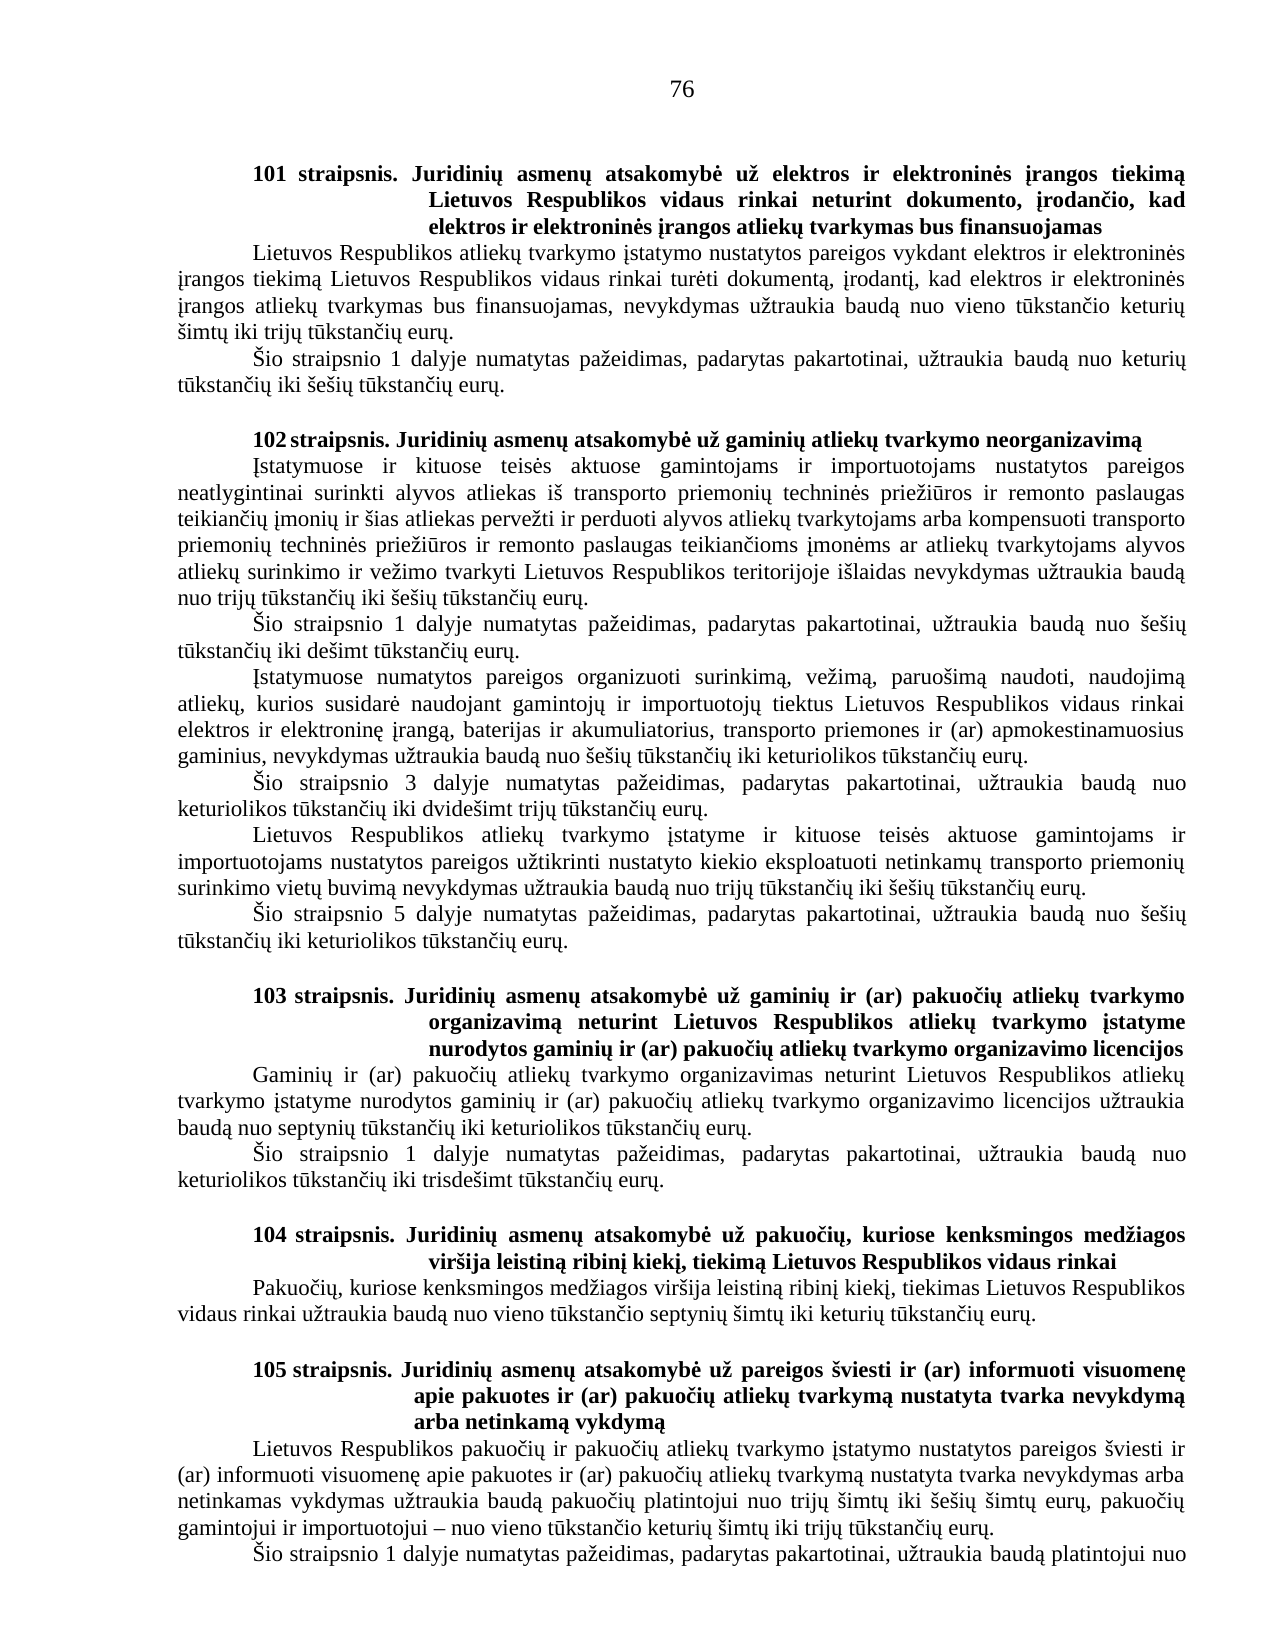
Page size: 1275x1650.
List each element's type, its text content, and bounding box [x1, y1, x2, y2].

text Lietuvos Respublikos pakuočių ir pakuočių atliekų tvarkymo įstatymo nustatytos pareigos šviesti ir (ar) informuoti visuomenę apie pakuotes ir (ar) pakuočių atliekų tvarkymą nustatyta tvarka nevykdymas arba netinkamas vykdymas užtraukia baudą pakuočių platintojui nuo trijų šimtų iki šešių šimtų eurų, pakuočių gamintojui ir importuotojui – nuo vieno tūkstančio keturių šimtų iki trijų tūkstančių eurų. [177, 1435, 1186, 1540]
text Lietuvos Respublikos atliekų tvarkymo įstatyme ir kituose teisės aktuose gamintojams ir importuotojams nustatytos pareigos užtikrinti nustatyto kiekio eksploatuoti netinkamų transporto priemonių surinkimo vietų buvimą nevykdymas užtraukia baudą nuo trijų tūkstančių iki šešių tūkstančių eurų. [177, 821, 1186, 900]
text Šio straipsnio 1 dalyje numatytas pažeidimas, padarytas pakartotinai, užtraukia baudą nuo šešių tūkstančių iki dešimt tūkstančių eurų. [177, 611, 1186, 663]
text 104 straipsnis. Juridinių asmenų atsakomybė už pakuočių, kuriose kenksmingos medžiagos viršija leistiną ribinį kiekį, tiekimą Lietuvos Respublikos vidaus rinkai [252, 1221, 1186, 1274]
text Šio straipsnio 1 dalyje numatytas pažeidimas, padarytas pakartotinai, užtraukia baudą nuo keturių tūkstančių iki šešių tūkstančių eurų. [177, 344, 1186, 397]
text Pakuočių, kuriose kenksmingos medžiagos viršija leistiną ribinį kiekį, tiekimas Lietuvos Respublikos vidaus rinkai užtraukia baudą nuo vieno tūkstančio septynių šimtų iki keturių tūkstančių eurų. [177, 1274, 1186, 1327]
text Įstatymuose numatytos pareigos organizuoti surinkimą, vežimą, paruošimą naudoti, naudojimą atliekų, kurios susidarė naudojant gamintojų ir importuotojų tiektus Lietuvos Respublikos vidaus rinkai elektros ir elektroninę įrangą, baterijas ir akumuliatorius, transporto priemones ir (ar) apmokestinamuosius gaminius, nevykdymas užtraukia baudą nuo šešių tūkstančių iki keturiolikos tūkstančių eurų. [177, 663, 1186, 769]
text 105 straipsnis. Juridinių asmenų atsakomybė už pareigos šviesti ir (ar) informuoti visuomenę apie pakuotes ir (ar) pakuočių atliekų tvarkymą nustatyta tvarka nevykdymą arba netinkamą vykdymą [252, 1356, 1186, 1435]
text Šio straipsnio 1 dalyje numatytas pažeidimas, padarytas pakartotinai, užtraukia baudą platintojui nuo [177, 1540, 1186, 1566]
text 101 straipsnis. Juridinių asmenų atsakomybė už elektros ir elektroninės įrangos tiekimą Lietuvos Respublikos vidaus rinkai neturint dokumento, įrodančio, kad elektros ir elektroninės įrangos atliekų tvarkymas bus finansuojamas [252, 160, 1186, 239]
text Šio straipsnio 1 dalyje numatytas pažeidimas, padarytas pakartotinai, užtraukia baudą nuo keturiolikos tūkstančių iki trisdešimt tūkstančių eurų. [177, 1140, 1186, 1193]
text Įstatymuose ir kituose teisės aktuose gamintojams ir importuotojams nustatytos pareigos neatlygintinai surinkti alyvos atliekas iš transporto priemonių techninės priežiūros ir remonto paslaugas teikiančių įmonių ir šias atliekas pervežti ir perduoti alyvos atliekų tvarkytojams arba kompensuoti transporto priemonių techninės priežiūros ir remonto paslaugas teikiančioms įmonėms ar atliekų tvarkytojams alyvos atliekų surinkimo ir vežimo tvarkyti Lietuvos Respublikos teritorijoje išlaidas nevykdymas užtraukia baudą nuo trijų tūkstančių iki šešių tūkstančių eurų. [177, 452, 1186, 611]
text Gaminių ir (ar) pakuočių atliekų tvarkymo organizavimas neturint Lietuvos Respublikos atliekų tvarkymo įstatyme nurodytos gaminių ir (ar) pakuočių atliekų tvarkymo organizavimo licencijos užtraukia baudą nuo septynių tūkstančių iki keturiolikos tūkstančių eurų. [177, 1061, 1186, 1140]
text 102 straipsnis. Juridinių asmenų atsakomybė už gaminių atliekų tvarkymo neorganizavimą [252, 426, 1186, 452]
text Šio straipsnio 5 dalyje numatytas pažeidimas, padarytas pakartotinai, užtraukia baudą nuo šešių tūkstančių iki keturiolikos tūkstančių eurų. [177, 900, 1186, 953]
text Šio straipsnio 3 dalyje numatytas pažeidimas, padarytas pakartotinai, užtraukia baudą nuo keturiolikos tūkstančių iki dvidešimt trijų tūkstančių eurų. [177, 769, 1186, 821]
text 103 straipsnis. Juridinių asmenų atsakomybė už gaminių ir (ar) pakuočių atliekų tvarkymo organizavimą neturint Lietuvos Respublikos atliekų tvarkymo įstatyme nurodytos gaminių ir (ar) pakuočių atliekų tvarkymo organizavimo licencijos [252, 982, 1186, 1061]
text Lietuvos Respublikos atliekų tvarkymo įstatymo nustatytos pareigos vykdant elektros ir elektroninės įrangos tiekimą Lietuvos Respublikos vidaus rinkai turėti dokumentą, įrodantį, kad elektros ir elektroninės įrangos atliekų tvarkymas bus finansuojamas, nevykdymas užtraukia baudą nuo vieno tūkstančio keturių šimtų iki trijų tūkstančių eurų. [177, 239, 1186, 344]
